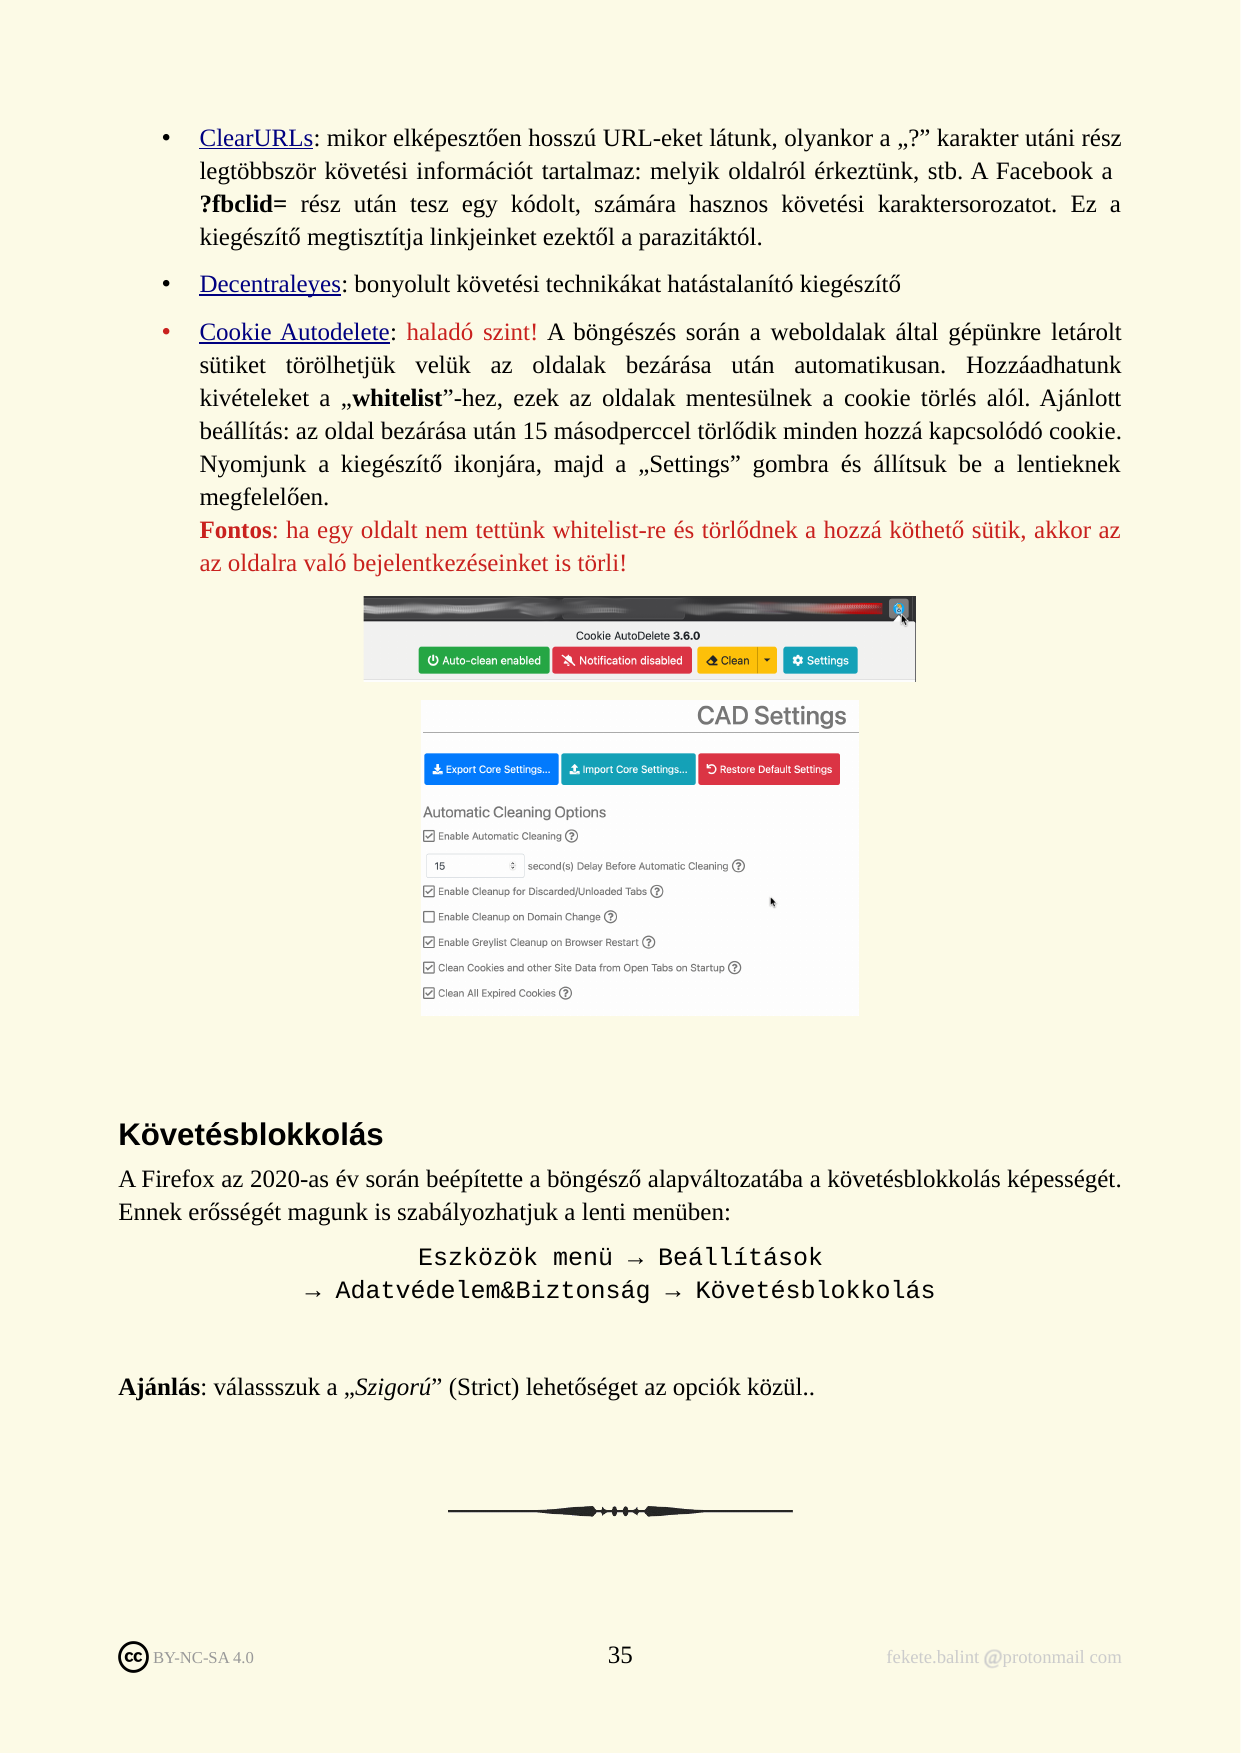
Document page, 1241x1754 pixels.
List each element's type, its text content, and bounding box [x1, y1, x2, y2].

list ClearURLs: mikor elképesztően hosszú URL-eket látunk, olyankor a „?” karakter utáni rész legtöbbször követési információt tartalmaz: melyik oldalról érkeztünk, stb. A Facebook a ?fbclid= rész után tesz egy kódolt, számára hasznos követési karaktersorozatot. Ez a kiegészítő megtisztítja linkjeinket ezektől a parazitáktól. [162, 123, 1122, 251]
picture [363, 596, 916, 682]
picture [982, 1648, 1003, 1669]
list Cookie Autodelete: haladó szint! A böngészés során a weboldalak által gépünkre letárolt sütiket törölhetjük velük az oldalak bezárása után automatikusan. Hozzáadhatunk kivételeket a „whitelist”-hez, ezek az oldalak mentesülnek a cookie törlés alól. Ajánlott beállítás: az oldal bezárása után 15 másodperccel törlődik minden hozzá kapcsolódó cookie. Nyomjunk a kiegészítő ikonjára, majd a „Settings” gombra és állítsuk be a lentieknek megfelelően. Fontos: ha egy oldalt nem tettünk whitelist-re és törlődnek a hozzá köthető sütik, akkor az az oldalra való bejelentkezéseinket is törli! [162, 317, 1122, 577]
list Decentraleyes: bonyolult követési technikákat hatástalanító kiegészítő [162, 269, 1122, 298]
picture [420, 700, 859, 1016]
subtitle Követésblokkolás [118, 1116, 1122, 1152]
text Eszközök menü → Beállítások → Adatvédelem&Biztonság → Követésblokkolás [118, 1245, 1122, 1306]
picture [118, 1641, 149, 1673]
text A Firefox az 2020-as év során beépítette a böngésző alapváltozatába a követésblokkolás képességét. Ennek erősségét magunk is szabályozhatjuk a lenti menüben: [118, 1164, 1122, 1226]
text Ajánlás: válassszuk a „Szigorú” (Strict) lehetőséget az opciók közül.. [118, 1372, 1122, 1401]
picture [446, 1502, 795, 1519]
